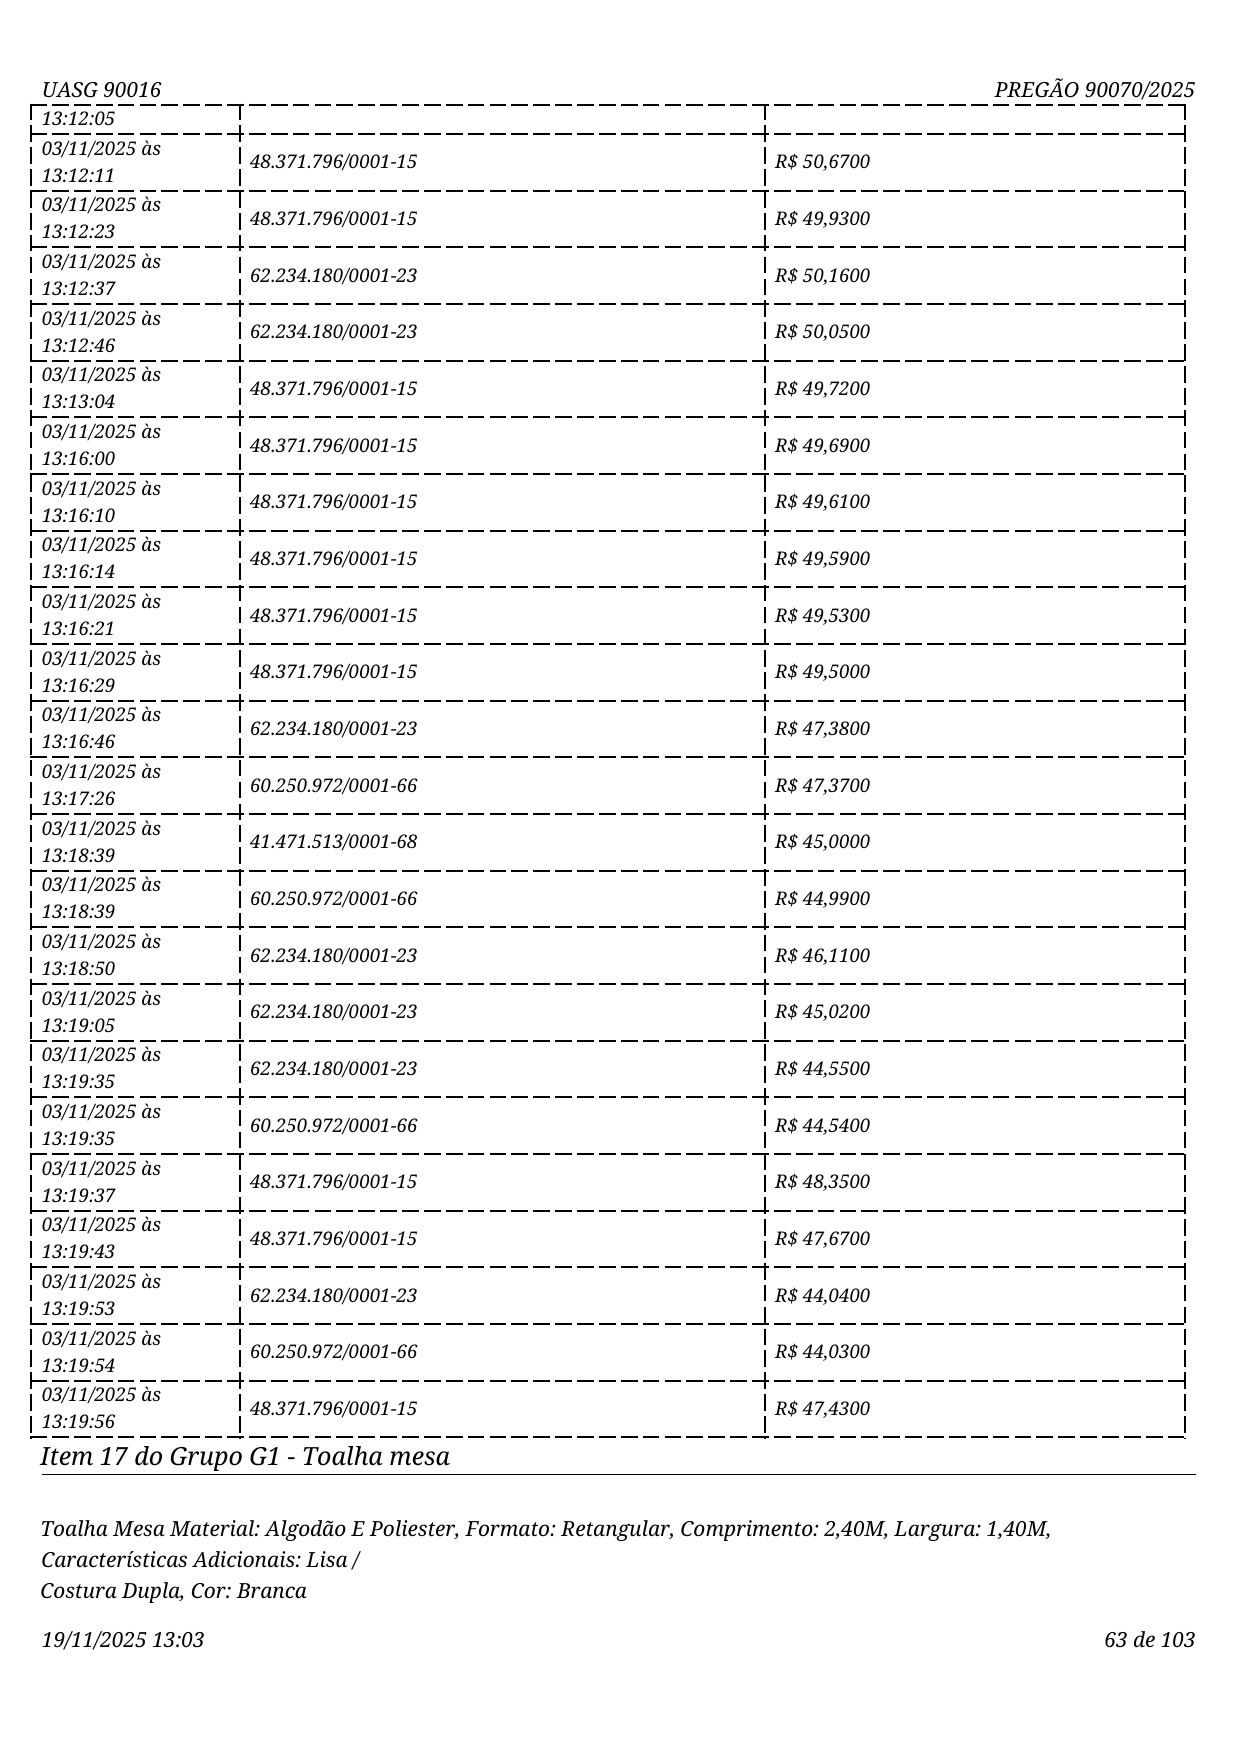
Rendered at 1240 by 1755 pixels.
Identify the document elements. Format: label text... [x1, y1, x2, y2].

table_cell 48.371.796/0001-15 [240, 530, 764, 586]
table_cell 03/11/2025 às 13:16:21 [31, 586, 239, 643]
table_cell 62.234.180/0001-23 [240, 700, 764, 756]
table_cell 60.250.972/0001-66 [240, 756, 764, 813]
table_cell 03/11/2025 às 13:19:43 [31, 1210, 239, 1266]
table_cell 03/11/2025 às 13:18:39 [31, 870, 239, 926]
text Item 17 do Grupo G1 - Toalha mesa [40, 1438, 1198, 1472]
table_cell R$ 44,5400 [765, 1096, 1185, 1153]
table_cell R$ 49,5900 [765, 530, 1185, 586]
table_cell R$ 44,9900 [765, 870, 1185, 926]
table_cell R$ 47,6700 [765, 1210, 1185, 1266]
table_cell 62.234.180/0001-23 [240, 1266, 764, 1323]
table_cell 62.234.180/0001-23 [240, 1040, 764, 1096]
table_cell R$ 50,1600 [765, 246, 1185, 303]
table_cell 03/11/2025 às 13:19:37 [31, 1153, 239, 1209]
table_cell 60.250.972/0001-66 [240, 1096, 764, 1153]
table_cell R$ 46,1100 [765, 926, 1185, 983]
table_cell R$ 49,9300 [765, 190, 1185, 246]
table_cell 03/11/2025 às 13:18:39 [31, 813, 239, 869]
table_cell 41.471.513/0001-68 [240, 813, 764, 869]
table_cell 62.234.180/0001-23 [240, 303, 764, 359]
table_cell 03/11/2025 às 13:12:11 [31, 133, 239, 189]
table_cell 03/11/2025 às 13:16:14 [31, 530, 239, 586]
table_cell 48.371.796/0001-15 [240, 133, 764, 189]
table_cell [765, 104, 1185, 133]
table_cell R$ 49,7200 [765, 360, 1185, 416]
table_cell 03/11/2025 às 13:18:50 [31, 926, 239, 983]
table_cell 48.371.796/0001-15 [240, 360, 764, 416]
table_cell 48.371.796/0001-15 [240, 473, 764, 529]
table_cell 48.371.796/0001-15 [240, 416, 764, 473]
text Costura Dupla, Cor: Branca [40, 1576, 1198, 1605]
table_cell 03/11/2025 às 13:16:29 [31, 643, 239, 699]
table_cell 03/11/2025 às 13:12:23 [31, 190, 239, 246]
table_cell R$ 47,4300 [765, 1380, 1185, 1436]
table_cell 60.250.972/0001-66 [240, 1323, 764, 1379]
table_cell 48.371.796/0001-15 [240, 1380, 764, 1436]
table_cell 03/11/2025 às 13:17:26 [31, 756, 239, 813]
table_cell 03/11/2025 às 13:16:10 [31, 473, 239, 529]
table_cell 03/11/2025 às 13:19:56 [31, 1380, 239, 1436]
table_cell 03/11/2025 às 13:19:05 [31, 983, 239, 1039]
table_cell 62.234.180/0001-23 [240, 926, 764, 983]
table_cell 03/11/2025 às 13:12:37 [31, 246, 239, 303]
table_cell R$ 50,0500 [765, 303, 1185, 359]
table_cell R$ 49,5300 [765, 586, 1185, 643]
table_cell R$ 48,3500 [765, 1153, 1185, 1209]
table_cell R$ 49,6100 [765, 473, 1185, 529]
table_cell 03/11/2025 às 13:19:54 [31, 1323, 239, 1379]
table_cell 13:12:05 [31, 104, 239, 133]
table_cell 03/11/2025 às 13:16:00 [31, 416, 239, 473]
table_cell 03/11/2025 às 13:12:46 [31, 303, 239, 359]
table_cell 62.234.180/0001-23 [240, 983, 764, 1039]
table_cell 60.250.972/0001-66 [240, 870, 764, 926]
table_cell R$ 45,0000 [765, 813, 1185, 869]
table_cell 03/11/2025 às 13:19:35 [31, 1096, 239, 1153]
table_cell 48.371.796/0001-15 [240, 1153, 764, 1209]
table_cell R$ 44,5500 [765, 1040, 1185, 1096]
table_cell R$ 44,0300 [765, 1323, 1185, 1379]
table_cell 48.371.796/0001-15 [240, 643, 764, 699]
table_cell R$ 47,3800 [765, 700, 1185, 756]
table_cell 62.234.180/0001-23 [240, 246, 764, 303]
table_cell 03/11/2025 às 13:13:04 [31, 360, 239, 416]
table_cell 48.371.796/0001-15 [240, 190, 764, 246]
table_cell 03/11/2025 às 13:19:53 [31, 1266, 239, 1323]
table_cell R$ 45,0200 [765, 983, 1185, 1039]
table_cell R$ 50,6700 [765, 133, 1185, 189]
text Toalha Mesa Material: Algodão E Poliester, Formato: Retangular, Comprimento: 2,40M, Largura: 1,40M, Características Adicionais: Lisa / [40, 1514, 1198, 1573]
table_cell R$ 49,5000 [765, 643, 1185, 699]
table_cell 48.371.796/0001-15 [240, 586, 764, 643]
table_cell R$ 47,3700 [765, 756, 1185, 813]
table_cell 03/11/2025 às 13:16:46 [31, 700, 239, 756]
table_cell 48.371.796/0001-15 [240, 1210, 764, 1266]
table_cell R$ 49,6900 [765, 416, 1185, 473]
table_cell R$ 44,0400 [765, 1266, 1185, 1323]
table_cell [240, 104, 764, 133]
table_cell 03/11/2025 às 13:19:35 [31, 1040, 239, 1096]
